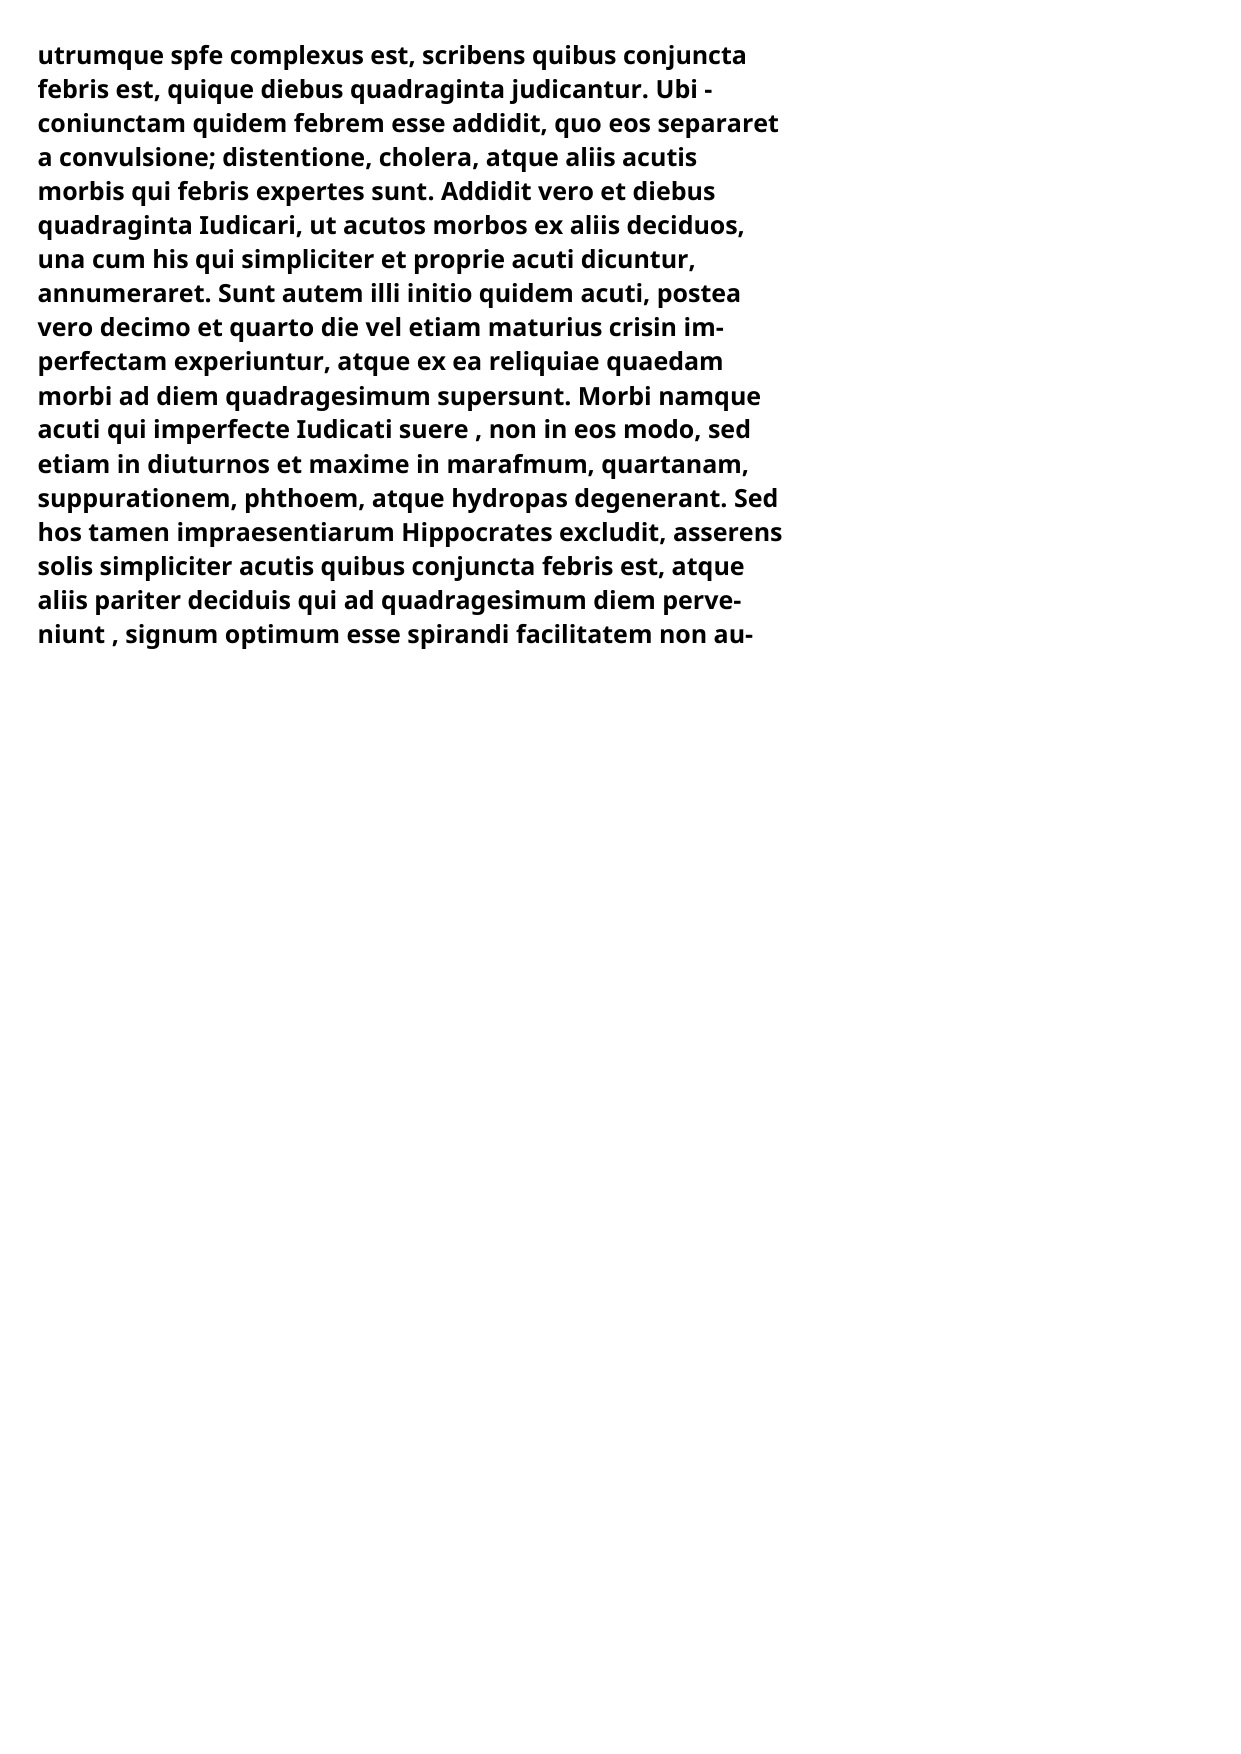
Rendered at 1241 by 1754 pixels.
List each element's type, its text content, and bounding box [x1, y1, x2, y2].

text utrumque spfe complexus est, scribens quibus conjuncta febris est, quique diebus quadraginta judicantur. Ubi - coniunctam quidem febrem esse addidit, quo eos separaret a convulsione; distentione, cholera, atque aliis acutis morbis qui febris expertes sunt. Addidit vero et diebus quadraginta Iudicari, ut acutos morbos ex aliis deciduos, una cum his qui simpliciter et proprie acuti dicuntur, annumeraret. Sunt autem illi initio quidem acuti, postea vero decimo et quarto die vel etiam maturius crisin im- perfectam experiuntur, atque ex ea reliquiae quaedam morbi ad diem quadragesimum supersunt. Morbi namque acuti qui imperfecte Iudicati suere , non in eos modo, sed etiam in diuturnos et maxime in marafmum, quartanam, suppurationem, phthoem, atque hydropas degenerant. Sed hos tamen impraesentiarum Hippocrates excludit, asserens solis simpliciter acutis quibus conjuncta febris est, atque aliis pariter deciduis qui ad quadragesimum diem perve- niunt , signum optimum esse spirandi facilitatem non au- [37, 37, 1203, 651]
